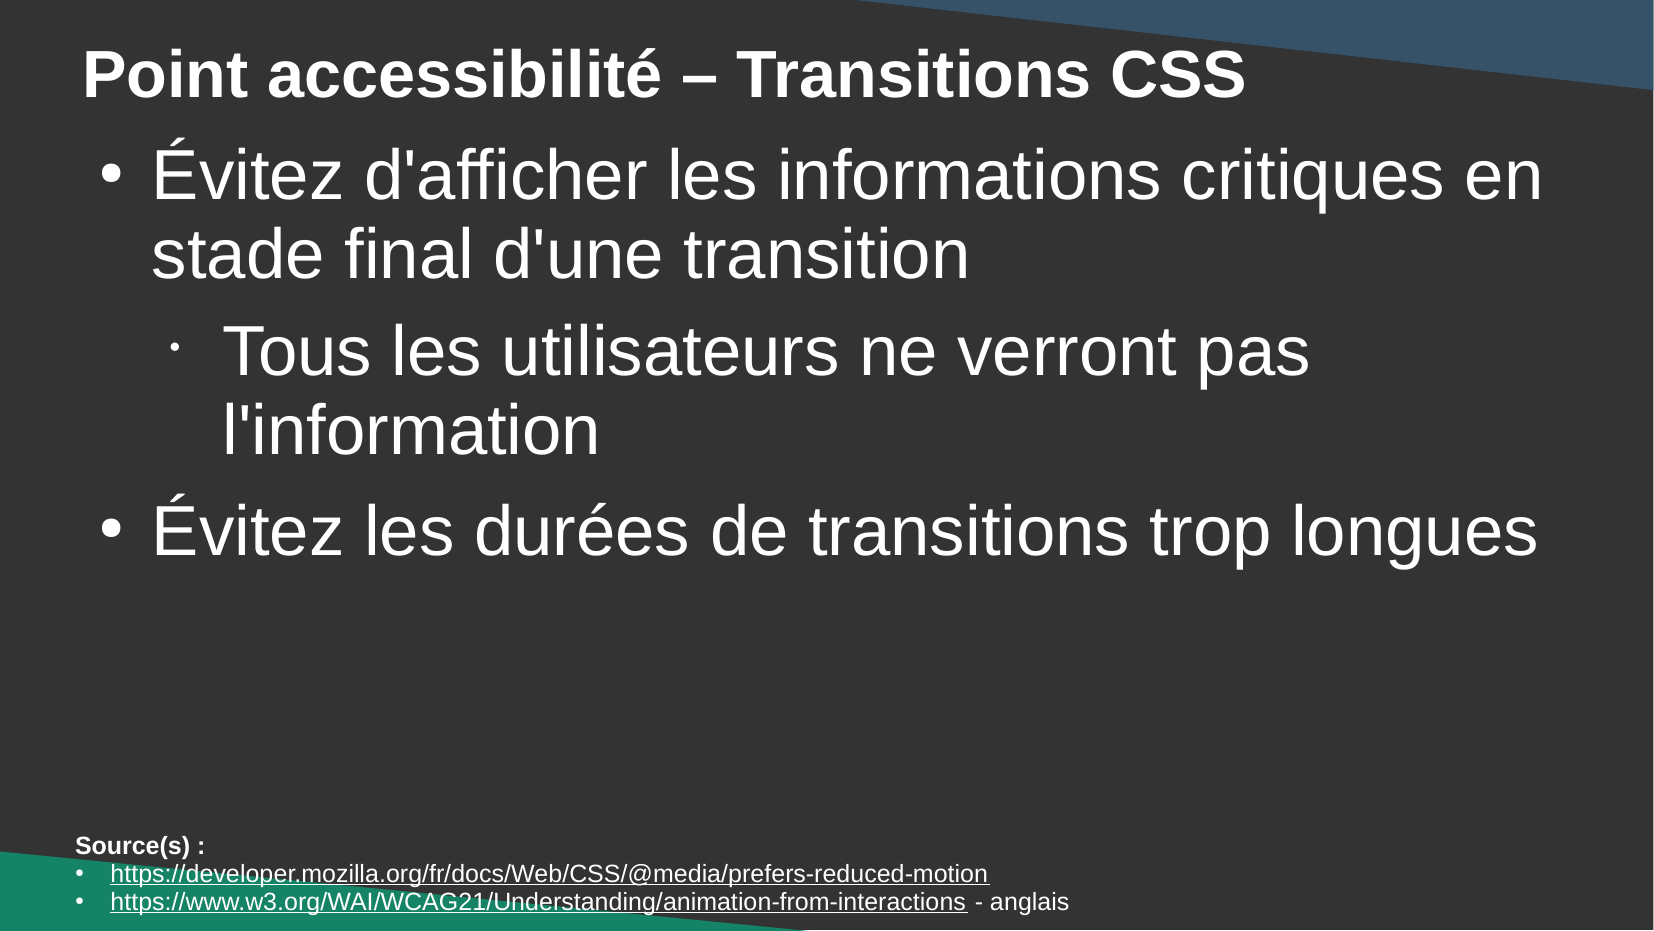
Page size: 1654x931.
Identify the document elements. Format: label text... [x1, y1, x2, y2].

text_box [855, 0, 1654, 91]
text_box Source(s) : https://developer.mozilla.org/fr/docs/Web/CSS/@media/prefers-reduced-motion https://www.w3.org/WAI/WCAG21/Understanding/animation-from-interactions - anglais [60, 824, 1546, 923]
list Évitez d'afficher les informations critiques en stade final d'une transition Tous les utilisateurs ne verront pas l'information Évitez les durées de transitions trop longues [80, 135, 1605, 721]
title Point accessibilité – Transitions CSS [82, 37, 1571, 122]
text_box [0, 851, 809, 931]
